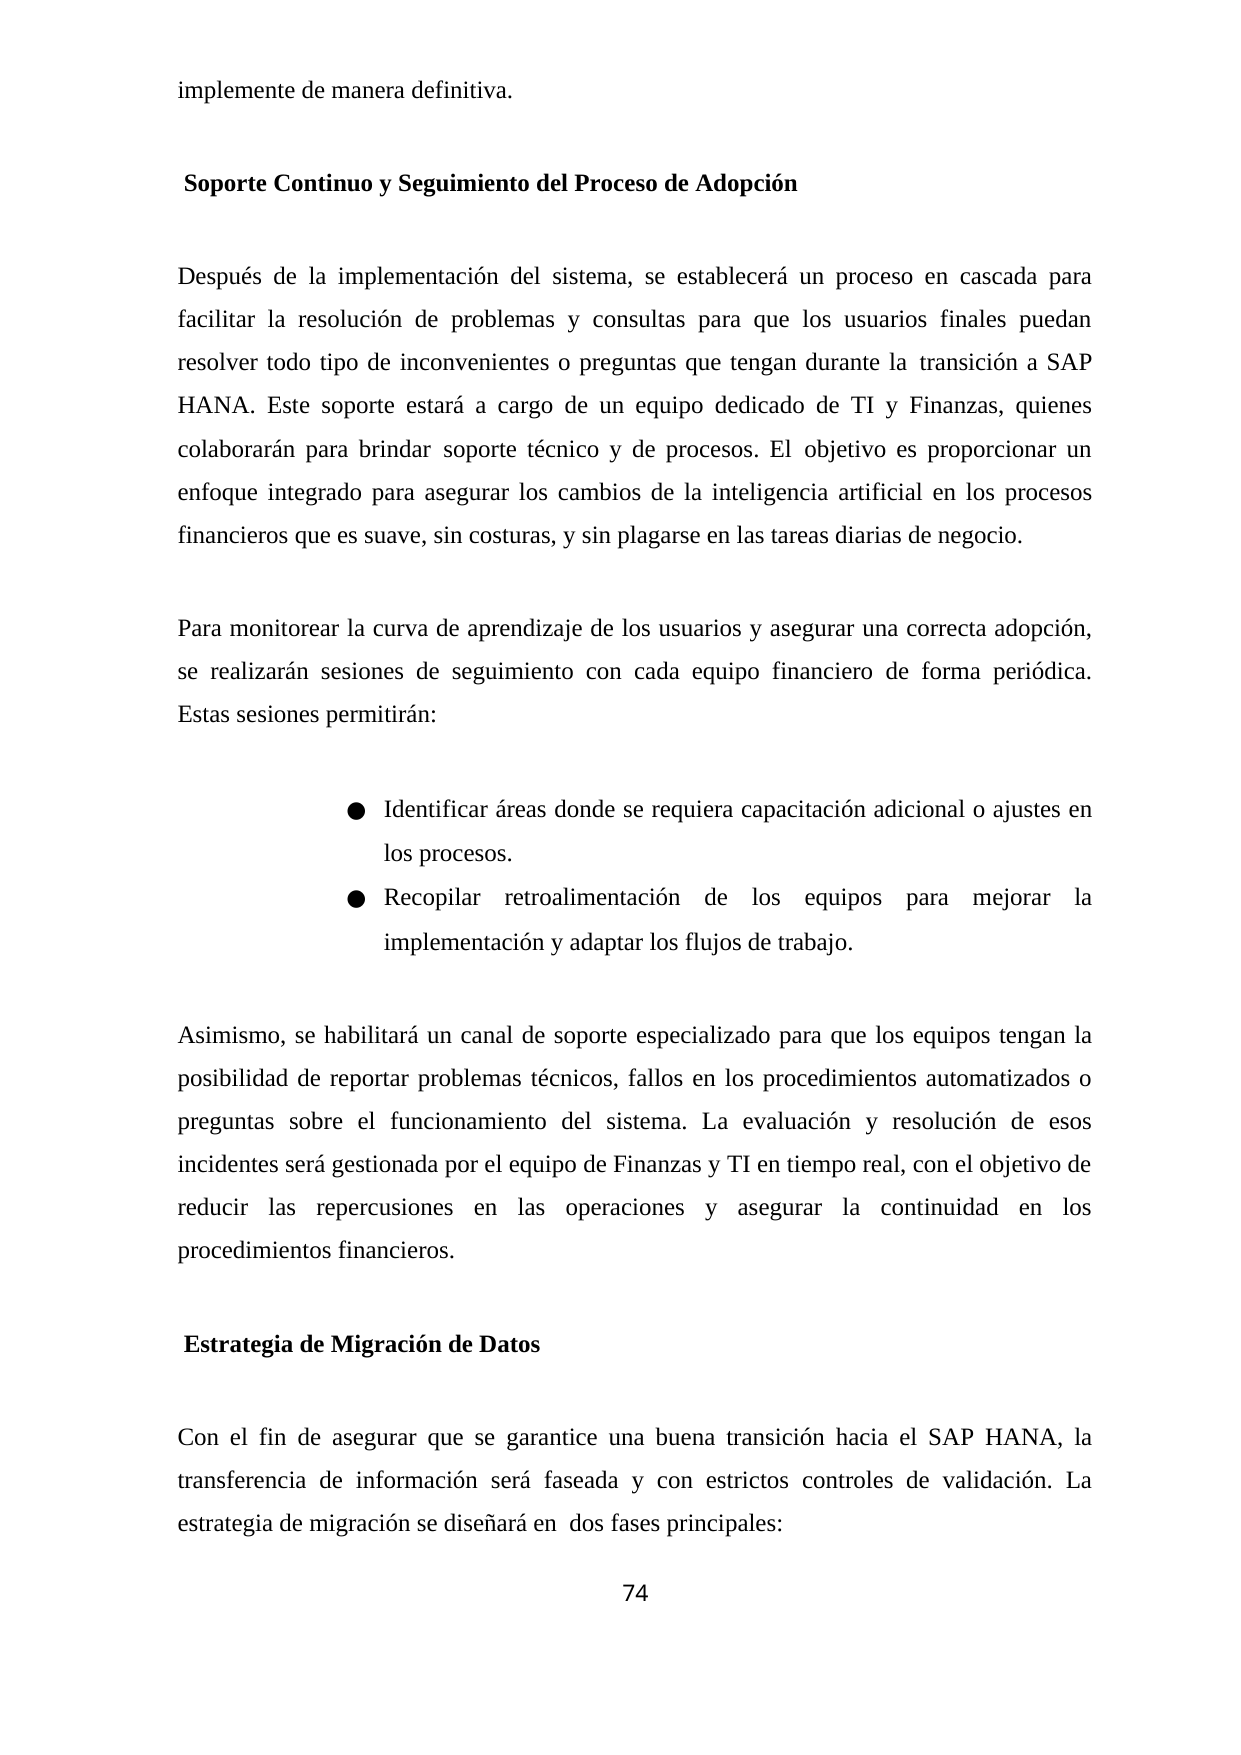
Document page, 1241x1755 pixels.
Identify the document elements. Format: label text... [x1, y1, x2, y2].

text Con el fin de asegurar que se garantice una buena transición hacia el SAP HANA, la transferencia de información será faseada y con estrictos controles de validación. La estrategia de migración se diseñará en dos fases principales: [177, 1422, 1093, 1537]
text Soporte Continuo y Seguimiento del Proceso de Adopción [177, 168, 1093, 197]
text implemente de manera definitiva. [177, 75, 1093, 104]
text Estrategia de Migración de Datos [177, 1329, 1093, 1357]
text Para monitorear la curva de aprendizaje de los usuarios y asegurar una correcta adopción, se realizarán sesiones de seguimiento con cada equipo financiero de forma periódica. Estas sesiones permitirán: [177, 613, 1093, 728]
text Después de la implementación del sistema, se establecerá un proceso en cascada para facilitar la resolución de problemas y consultas para que los usuarios finales puedan resolver todo tipo de inconvenientes o preguntas que tengan durante la transición a SAP HANA. Este soporte estará a cargo de un equipo dedicado de TI y Finanzas, quienes colaborarán para brindar soporte técnico y de procesos. El objetivo es proporcionar un enfoque integrado para asegurar los cambios de la inteligencia artificial en los procesos financieros que es suave, sin costuras, y sin plagarse en las tareas diarias de negocio. [177, 261, 1093, 549]
list Identificar áreas donde se requiera capacitación adicional o ajustes en los procesos. [346, 792, 1093, 867]
list Recopilar retroalimentación de los equipos para mejorar la implementación y adaptar los flujos de trabajo. [346, 881, 1093, 956]
text Asimismo, se habilitará un canal de soporte especializado para que los equipos tengan la posibilidad de reportar problemas técnicos, fallos en los procedimientos automatizados o preguntas sobre el funcionamiento del sistema. La evaluación y resolución de esos incidentes será gestionada por el equipo de Finanzas y TI en tiempo real, con el objetivo de reducir las repercusiones en las operaciones y asegurar la continuidad en los procedimientos financieros. [177, 1020, 1093, 1264]
